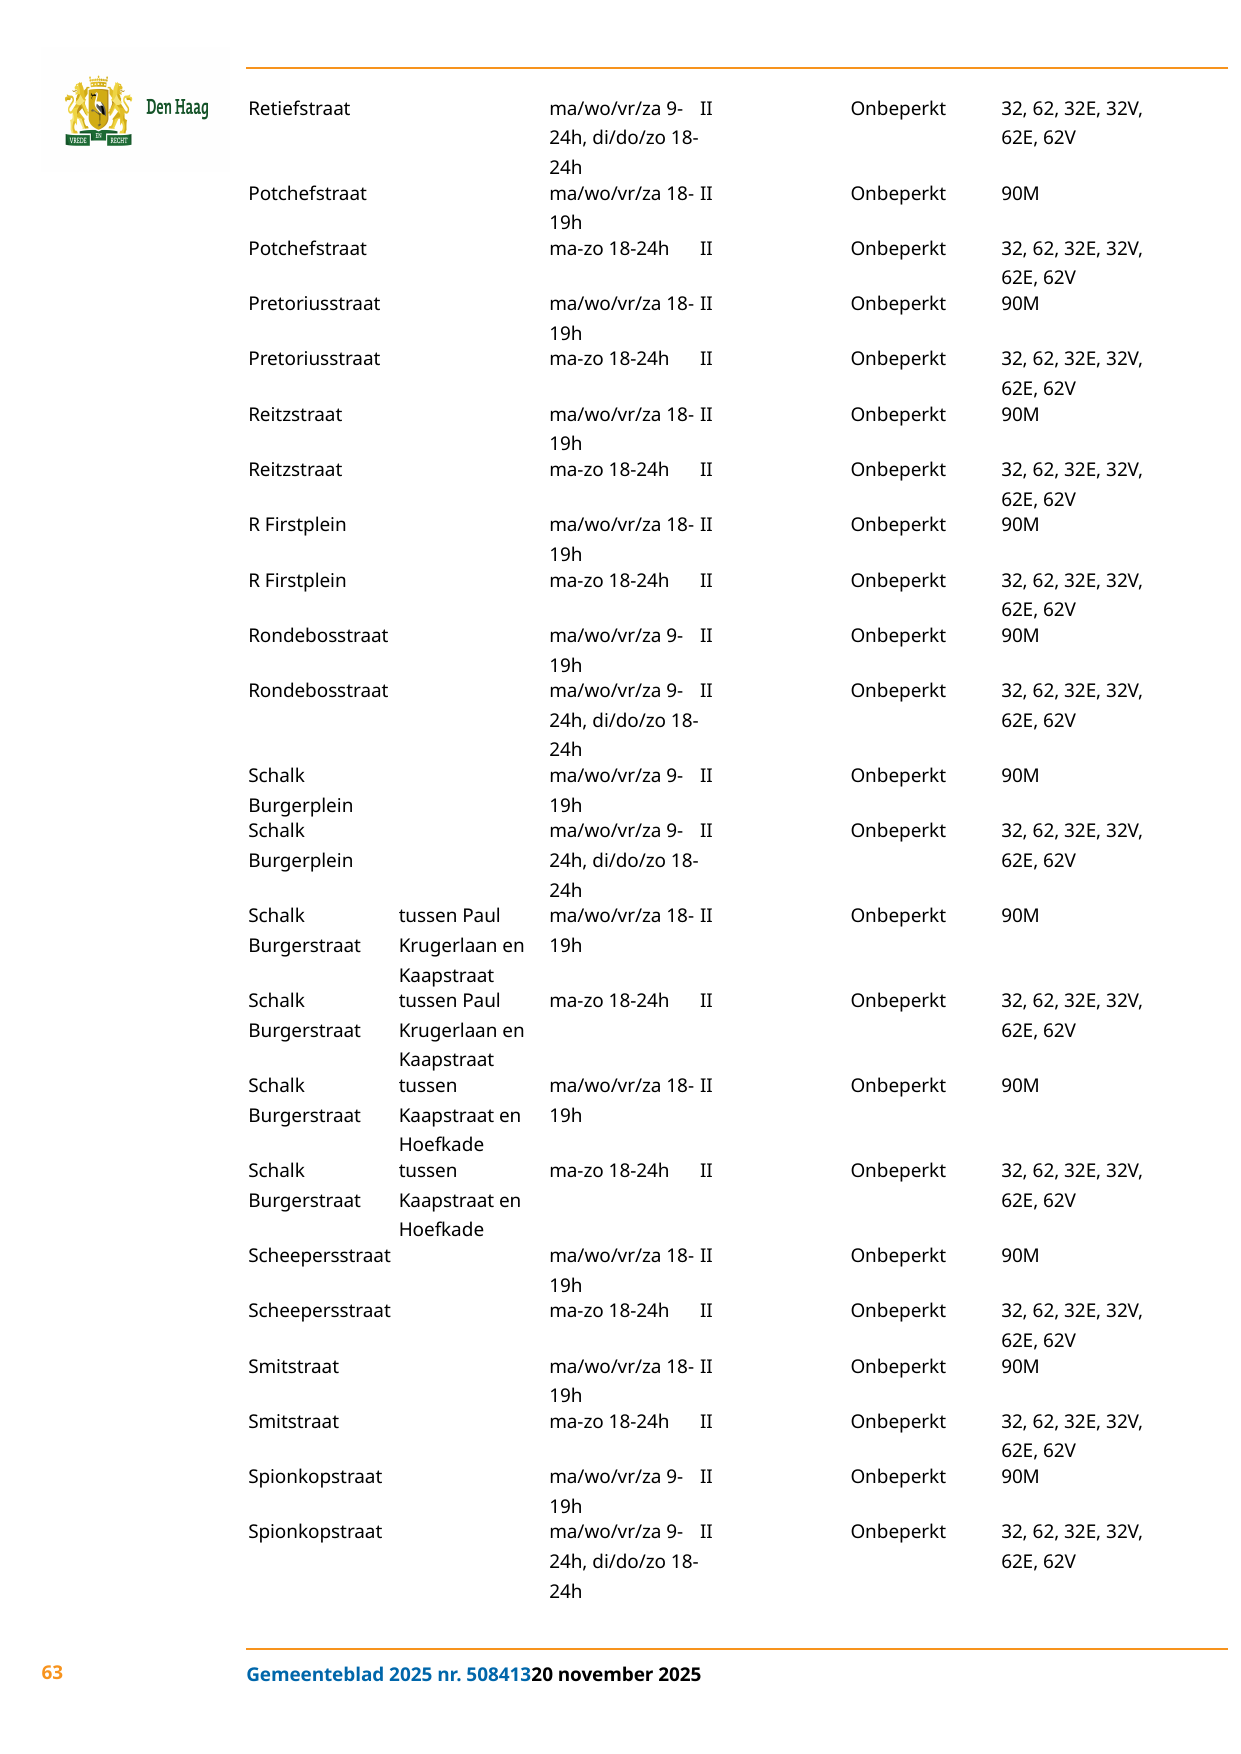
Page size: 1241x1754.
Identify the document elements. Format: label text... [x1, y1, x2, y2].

table_cell Spionkopstraat [248, 1464, 398, 1519]
picture [41, 47, 231, 172]
table_cell 90M [1001, 763, 1152, 818]
table_cell 90M [1001, 1464, 1152, 1519]
table_cell Onbeperkt [850, 1464, 1001, 1519]
table_cell [399, 401, 549, 456]
table_cell 90M [1001, 622, 1152, 677]
table_cell Onbeperkt [850, 456, 1001, 512]
table_cell Onbeperkt [850, 1157, 1001, 1242]
table_cell [399, 290, 549, 346]
table_cell ma/wo/vr/za 18-19h [549, 1073, 700, 1157]
table_cell II [700, 903, 850, 987]
table_cell II [700, 1353, 850, 1408]
table_cell [399, 512, 549, 567]
table_cell 90M [1001, 903, 1152, 987]
table_cell II [700, 401, 850, 456]
table_cell Pretoriusstraat [248, 346, 398, 401]
table_cell Smitstraat [248, 1408, 398, 1463]
table_cell Onbeperkt [850, 1298, 1001, 1353]
table_cell [399, 567, 549, 622]
table_cell 90M [1001, 401, 1152, 456]
table_cell II [700, 818, 850, 903]
table_cell Onbeperkt [850, 763, 1001, 818]
table_cell Onbeperkt [850, 346, 1001, 401]
table_cell Reitzstraat [248, 456, 398, 512]
table_cell Onbeperkt [850, 567, 1001, 622]
table_cell ma/wo/vr/za 18-19h [549, 290, 700, 346]
table_cell ma-zo 18-24h [549, 1157, 700, 1242]
table_cell II [700, 95, 850, 180]
table_cell Schalk Burgerstraat [248, 1157, 398, 1242]
table_cell Onbeperkt [850, 988, 1001, 1072]
table_cell ma/wo/vr/za 18-19h [549, 401, 700, 456]
table_cell II [700, 622, 850, 677]
table_cell tussen Paul Krugerlaan en Kaapstraat [399, 903, 549, 987]
table_cell 90M [1001, 290, 1152, 346]
table_cell II [700, 180, 850, 235]
table_cell Onbeperkt [850, 622, 1001, 677]
table_cell 32, 62, 32E, 32V, 62E, 62V [1001, 456, 1152, 512]
table_cell ma-zo 18-24h [549, 1298, 700, 1353]
table_cell Retiefstraat [248, 95, 398, 180]
table_cell Onbeperkt [850, 1408, 1001, 1463]
table_cell 90M [1001, 512, 1152, 567]
table_cell Onbeperkt [850, 818, 1001, 903]
table_cell R Firstplein [248, 567, 398, 622]
table_cell II [700, 1519, 850, 1604]
table_cell [399, 1298, 549, 1353]
table_cell Pretoriusstraat [248, 290, 398, 346]
table_cell II [700, 1242, 850, 1297]
table_cell 32, 62, 32E, 32V, 62E, 62V [1001, 95, 1152, 180]
table_cell 90M [1001, 1353, 1152, 1408]
table_cell 32, 62, 32E, 32V, 62E, 62V [1001, 1408, 1152, 1463]
table_cell Rondebosstraat [248, 622, 398, 677]
table_cell [399, 1464, 549, 1519]
table_cell Onbeperkt [850, 1519, 1001, 1604]
table_cell II [700, 346, 850, 401]
table_cell II [700, 1073, 850, 1157]
table_cell Smitstraat [248, 1353, 398, 1408]
table_cell ma/wo/vr/za 18-19h [549, 1242, 700, 1297]
table_cell Scheepersstraat [248, 1242, 398, 1297]
table_cell 90M [1001, 180, 1152, 235]
table_cell II [700, 678, 850, 762]
table_cell [399, 1408, 549, 1463]
table_cell 32, 62, 32E, 32V, 62E, 62V [1001, 1157, 1152, 1242]
table_cell ma-zo 18-24h [549, 1408, 700, 1463]
table_cell II [700, 456, 850, 512]
table_cell [399, 346, 549, 401]
table_cell Potchefstraat [248, 180, 398, 235]
table_cell ma/wo/vr/za 9-24h, di/do/zo 18-24h [549, 1519, 700, 1604]
table_cell Schalk Burgerstraat [248, 903, 398, 987]
table_cell Onbeperkt [850, 903, 1001, 987]
table_cell [399, 763, 549, 818]
table_cell 32, 62, 32E, 32V, 62E, 62V [1001, 818, 1152, 903]
table_cell Onbeperkt [850, 1353, 1001, 1408]
table_cell Onbeperkt [850, 95, 1001, 180]
table_cell tussen Kaapstraat en Hoefkade [399, 1157, 549, 1242]
table_cell [399, 1353, 549, 1408]
table_cell Onbeperkt [850, 401, 1001, 456]
table_cell ma/wo/vr/za 9-19h [549, 763, 700, 818]
table_cell 90M [1001, 1242, 1152, 1297]
table_cell Onbeperkt [850, 1073, 1001, 1157]
table_cell ma/wo/vr/za 9-19h [549, 1464, 700, 1519]
table_cell [399, 678, 549, 762]
table_cell [399, 180, 549, 235]
table_cell 32, 62, 32E, 32V, 62E, 62V [1001, 1519, 1152, 1604]
table_cell ma/wo/vr/za 18-19h [549, 1353, 700, 1408]
table_cell ma-zo 18-24h [549, 567, 700, 622]
table_cell ma-zo 18-24h [549, 235, 700, 290]
table_cell II [700, 1464, 850, 1519]
table_cell Onbeperkt [850, 235, 1001, 290]
table_cell Scheepersstraat [248, 1298, 398, 1353]
table_cell Reitzstraat [248, 401, 398, 456]
table_cell tussen Kaapstraat en Hoefkade [399, 1073, 549, 1157]
table_cell [399, 818, 549, 903]
table_cell ma/wo/vr/za 18-19h [549, 512, 700, 567]
table_cell 32, 62, 32E, 32V, 62E, 62V [1001, 235, 1152, 290]
table_cell II [700, 763, 850, 818]
table_cell Onbeperkt [850, 180, 1001, 235]
table_cell ma/wo/vr/za 18-19h [549, 903, 700, 987]
table_cell Schalk Burgerstraat [248, 1073, 398, 1157]
table_cell Potchefstraat [248, 235, 398, 290]
table_cell 32, 62, 32E, 32V, 62E, 62V [1001, 988, 1152, 1072]
table_cell Spionkopstraat [248, 1519, 398, 1604]
table_cell R Firstplein [248, 512, 398, 567]
table_cell ma-zo 18-24h [549, 456, 700, 512]
table_cell Onbeperkt [850, 1242, 1001, 1297]
table_cell II [700, 290, 850, 346]
table_cell II [700, 1157, 850, 1242]
table_cell 90M [1001, 1073, 1152, 1157]
table_cell [399, 1519, 549, 1604]
table_cell ma-zo 18-24h [549, 988, 700, 1072]
table_cell [399, 1242, 549, 1297]
table_cell 32, 62, 32E, 32V, 62E, 62V [1001, 678, 1152, 762]
table_cell Schalk Burgerplein [248, 818, 398, 903]
table_cell II [700, 235, 850, 290]
table_cell ma/wo/vr/za 9-19h [549, 622, 700, 677]
table_cell II [700, 567, 850, 622]
table_cell ma-zo 18-24h [549, 346, 700, 401]
table_cell ma/wo/vr/za 18-19h [549, 180, 700, 235]
table_cell Rondebosstraat [248, 678, 398, 762]
table_cell II [700, 512, 850, 567]
table_cell tussen Paul Krugerlaan en Kaapstraat [399, 988, 549, 1072]
table_cell ma/wo/vr/za 9-24h, di/do/zo 18-24h [549, 95, 700, 180]
table_cell Onbeperkt [850, 678, 1001, 762]
table_cell II [700, 1408, 850, 1463]
table_cell ma/wo/vr/za 9-24h, di/do/zo 18-24h [549, 678, 700, 762]
table_cell ma/wo/vr/za 9-24h, di/do/zo 18-24h [549, 818, 700, 903]
table_cell 32, 62, 32E, 32V, 62E, 62V [1001, 567, 1152, 622]
table_cell [399, 622, 549, 677]
table_cell 32, 62, 32E, 32V, 62E, 62V [1001, 1298, 1152, 1353]
table_cell Schalk Burgerplein [248, 763, 398, 818]
table_cell Onbeperkt [850, 512, 1001, 567]
table_cell [399, 95, 549, 180]
table_cell II [700, 988, 850, 1072]
table_cell II [700, 1298, 850, 1353]
table_cell [399, 235, 549, 290]
table_cell Onbeperkt [850, 290, 1001, 346]
table_cell [399, 456, 549, 512]
table_cell Schalk Burgerstraat [248, 988, 398, 1072]
table_cell 32, 62, 32E, 32V, 62E, 62V [1001, 346, 1152, 401]
